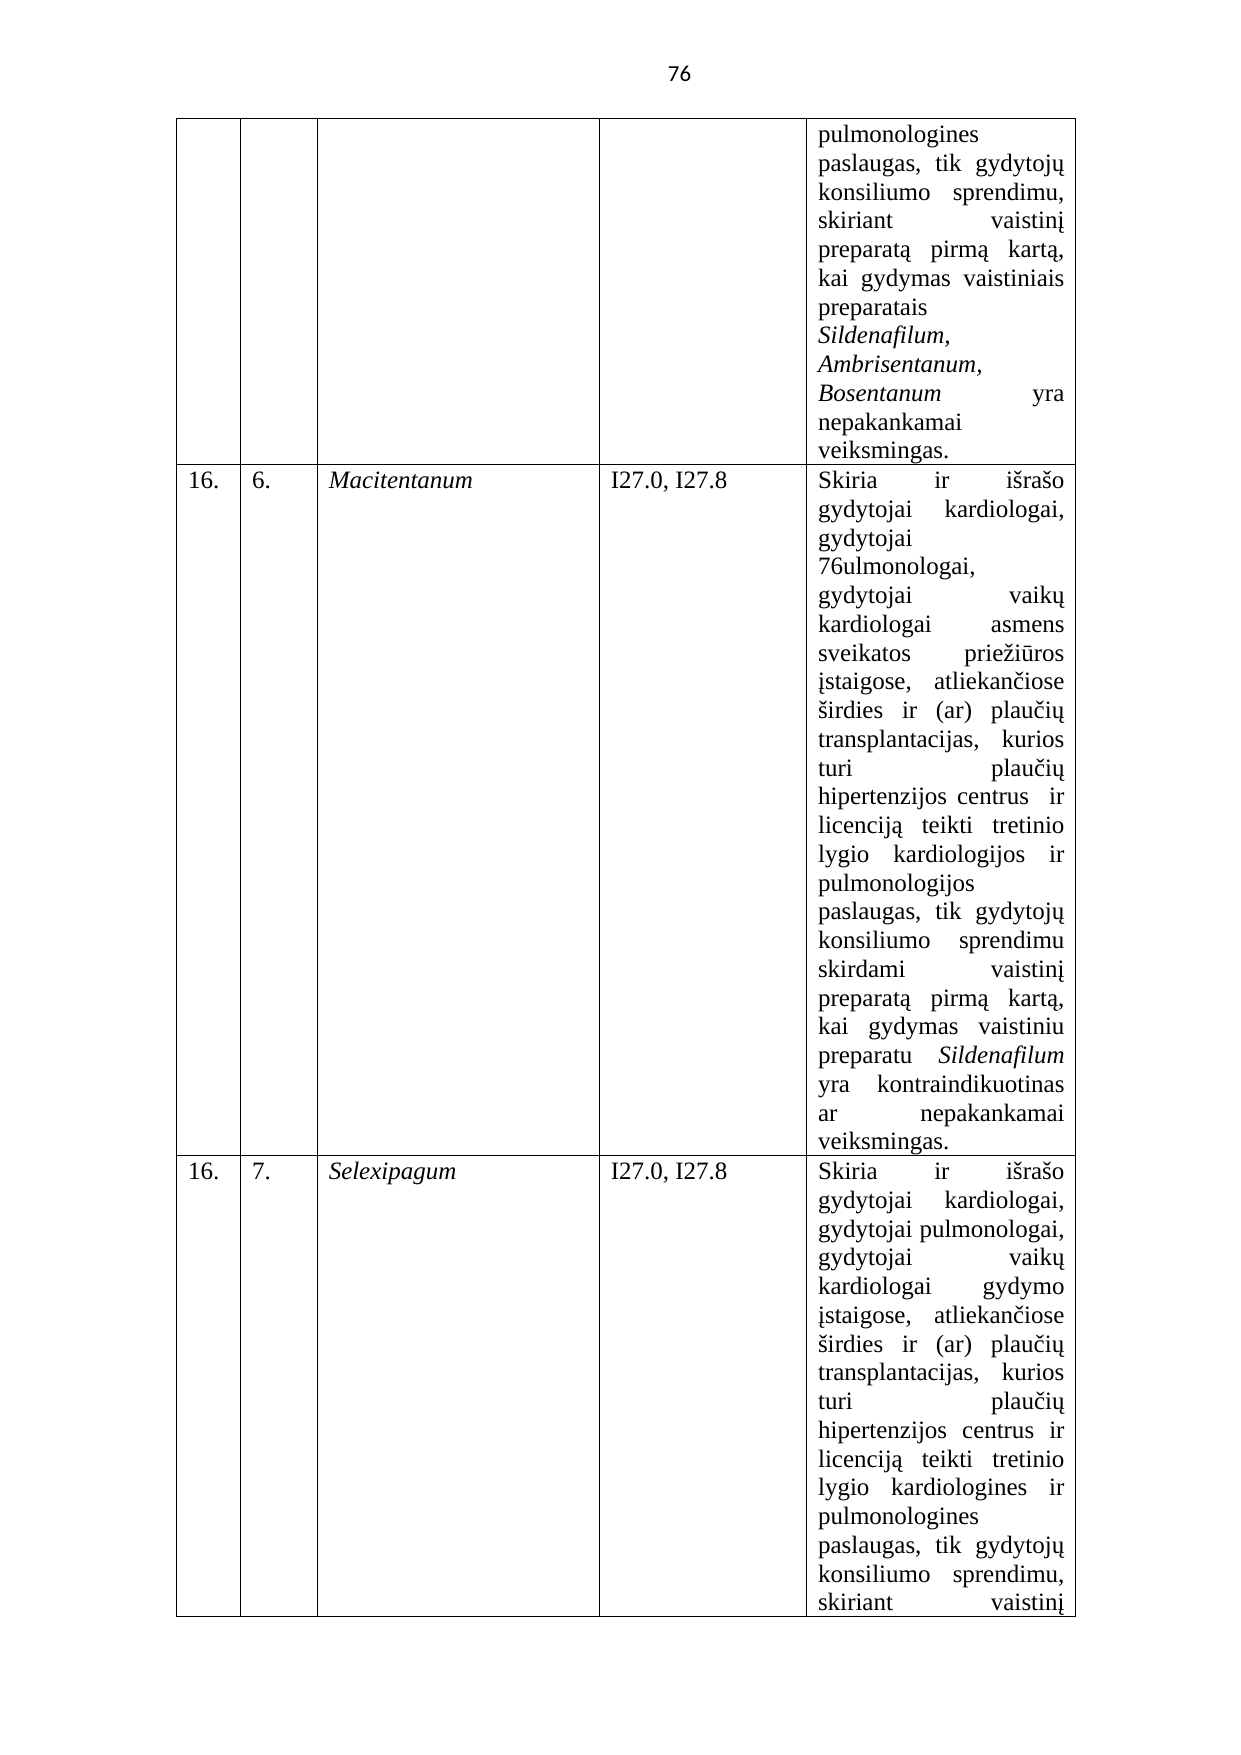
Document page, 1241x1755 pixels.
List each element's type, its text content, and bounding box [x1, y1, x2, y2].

table_cell [1104, 464, 1110, 1155]
table_cell [318, 119, 599, 464]
table_cell [1110, 118, 1123, 464]
table_cell [1080, 118, 1085, 464]
table_cell [1094, 1155, 1099, 1616]
table_cell [1100, 464, 1104, 1155]
table_cell 6. [241, 465, 317, 1155]
table_cell [177, 119, 240, 464]
table_cell [1076, 464, 1080, 1155]
table_cell [1090, 118, 1094, 464]
table_cell [600, 119, 806, 464]
table_cell Skiria ir išrašo gydytojai kardiologai, gydytojai 1ulmonologai, gydytojai vaikų kardiologai asmens sveikatos priežiūros įstaigose, atliekančiose širdies ir (ar) plaučių transplantacijas, kurios turi plaučių hipertenzijos centrus ir licenciją teikti tretinio lygio kardiologijos ir pulmonologijos paslaugas, tik gydytojų konsiliumo sprendimu skirdami vaistinį preparatą pirmą kartą, kai gydymas vaistiniu preparatu Sildenafilum yra kontraindikuotinas ar nepakankamai veiksmingas. [807, 465, 1075, 1155]
table_cell [1090, 1155, 1094, 1616]
table_cell [241, 119, 317, 464]
table_cell [1085, 118, 1089, 464]
table_cell [1110, 464, 1123, 1155]
table_cell [1080, 1155, 1085, 1616]
table_cell [1080, 464, 1085, 1155]
table_cell [1090, 464, 1094, 1155]
table_cell Macitentanum [318, 465, 599, 1155]
table_cell I27.0, I27.8 [600, 465, 806, 1155]
table_cell [1094, 118, 1099, 464]
table_cell 16. [177, 465, 240, 1155]
table_cell [1100, 118, 1104, 464]
table_cell Selexipagum [318, 1156, 599, 1616]
table_cell [1085, 1155, 1089, 1616]
table_cell Skiria ir išrašo gydytojai kardiologai, gydytojai pulmonologai, gydytojai vaikų kardiologai gydymo įstaigose, atliekančiose širdies ir (ar) plaučių transplantacijas, kurios turi plaučių hipertenzijos centrus ir licenciją teikti tretinio lygio kardiologines ir pulmonologines paslaugas, tik gydytojų konsiliumo sprendimu, skiriant vaistinį [807, 1156, 1075, 1616]
table_cell [1094, 464, 1099, 1155]
table_cell [1104, 118, 1110, 464]
table_cell 7. [241, 1156, 317, 1616]
table_cell [1076, 118, 1080, 464]
table_cell [1110, 1155, 1123, 1616]
table_cell pulmonologines paslaugas, tik gydytojų konsiliumo sprendimu, skiriant vaistinį preparatą pirmą kartą, kai gydymas vaistiniais preparatais Sildenafilum, Ambrisentanum, Bosentanum yra nepakankamai veiksmingas. [807, 119, 1075, 464]
table_cell [1085, 464, 1089, 1155]
table_cell [1076, 1155, 1080, 1616]
table_cell [1100, 1155, 1104, 1616]
table_cell [1104, 1155, 1110, 1616]
table_cell 16. [177, 1156, 240, 1616]
table_cell I27.0, I27.8 [600, 1156, 806, 1616]
